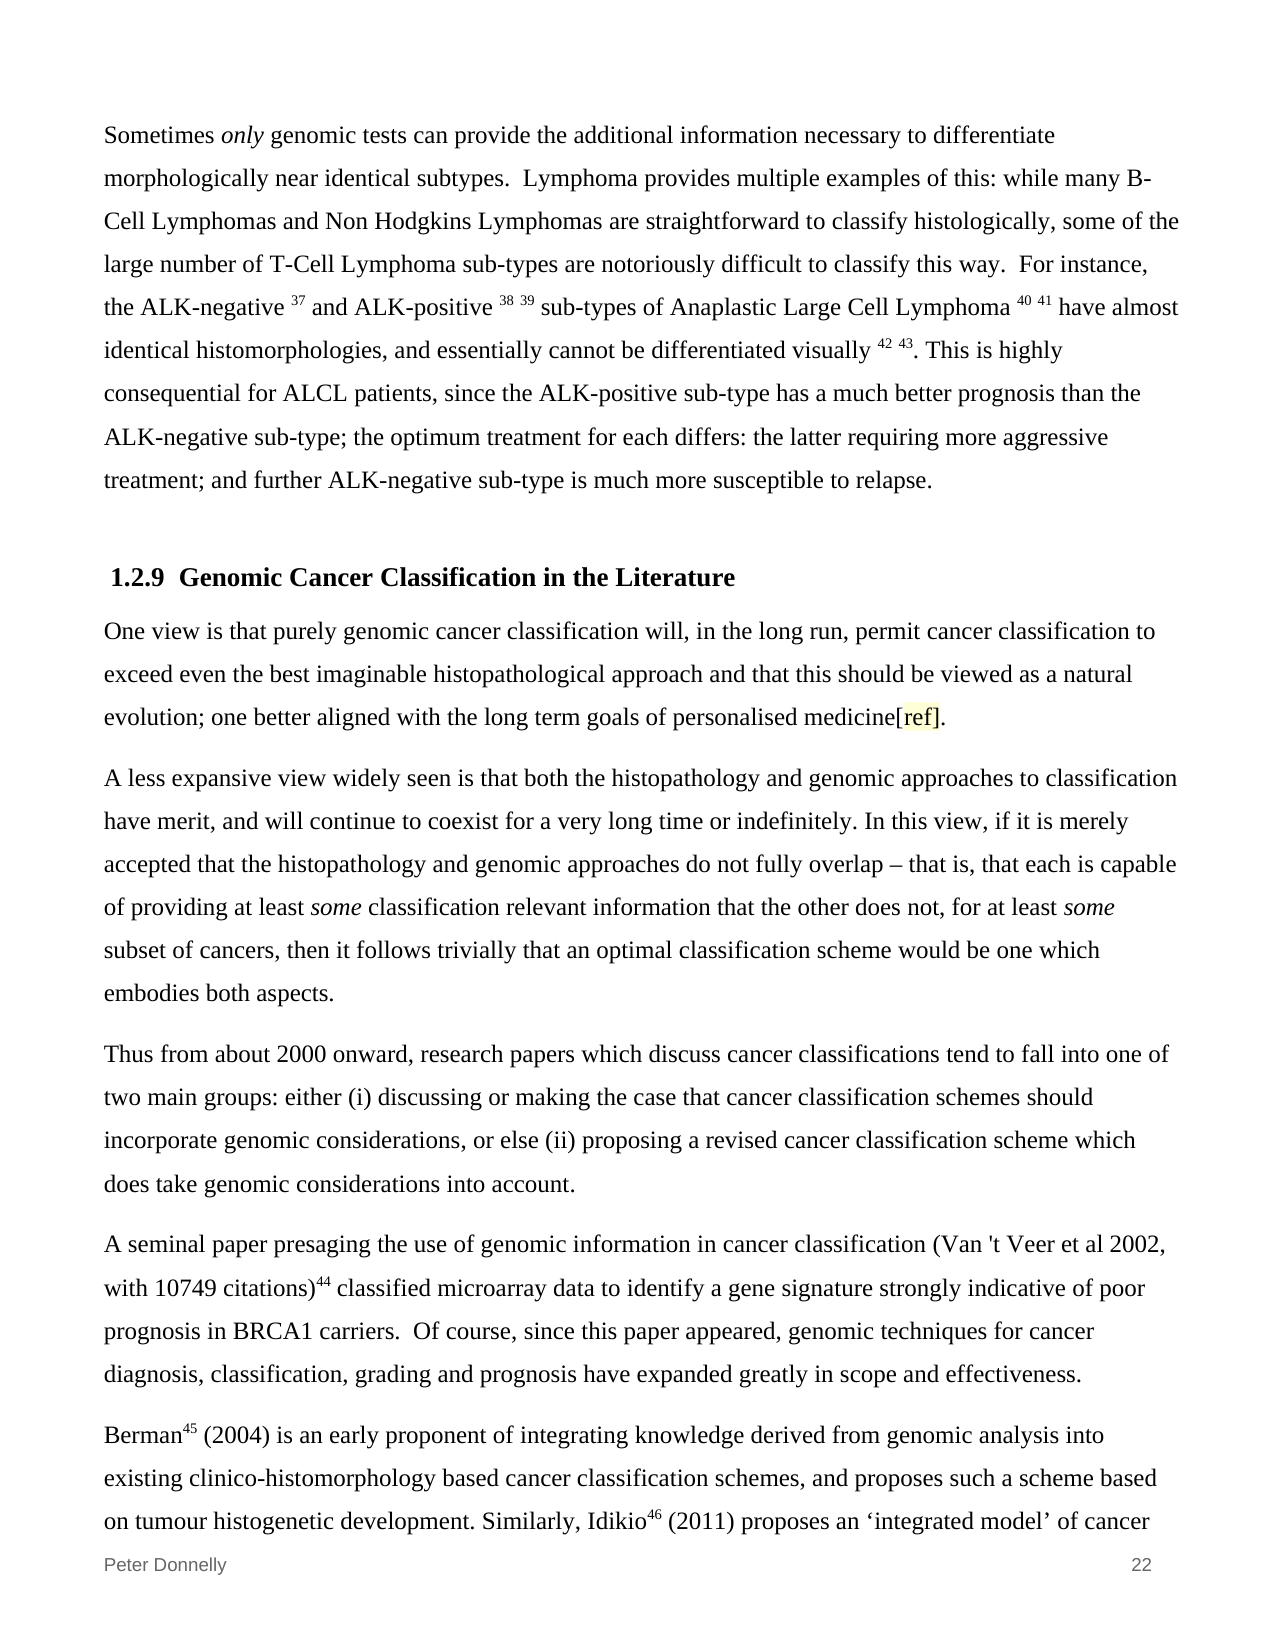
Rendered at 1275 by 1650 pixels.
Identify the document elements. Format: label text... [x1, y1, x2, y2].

text Berman (2004) is an early proponent of integrating knowledge derived from genomic analysis into existing clinico-histomorphology based cancer classification schemes, and proposes such a scheme based on tumour histogenetic development. Similarly, Idikio (2011) proposes an ‘integrated model’ of cancer [103, 1420, 1181, 1535]
text Thus from about 2000 onward, research papers which discuss cancer classifications tend to fall into one of two main groups: either (i) discussing or making the case that cancer classification schemes should incorporate genomic considerations, or else (ii) proposing a revised cancer classification scheme which does take genomic considerations into account. [103, 1039, 1181, 1197]
text A less expansive view widely seen is that both the histopathology and genomic approaches to classification have merit, and will continue to coexist for a very long time or indefinitely. In this view, if it is merely accepted that the histopathology and genomic approaches do not fully overlap – that is, that each is capable of providing at least some classification relevant information that the other does not, for at least some subset of cancers, then it follows trivially that an optimal classification scheme would be one which embodies both aspects. [103, 763, 1181, 1007]
subtitle Genomic Cancer Classification in the Literature [103, 561, 1181, 592]
text Sometimes only genomic tests can provide the additional information necessary to differentiate morphologically near identical subtypes. Lymphoma provides multiple examples of this: while many B-Cell Lymphomas and Non Hodgkins Lymphomas are straightforward to classify histologically, some of the large number of T-Cell Lymphoma sub-types are notoriously difficult to classify this way. For instance, the ALK-negative and ALK-positive sub-types of Anaplastic Large Cell Lymphoma have almost identical histomorphologies, and essentially cannot be differentiated visually . This is highly consequential for ALCL patients, since the ALK-positive sub-type has a much better prognosis than the ALK-negative sub-type; the optimum treatment for each differs: the latter requiring more aggressive treatment; and further ALK-negative sub-type is much more susceptible to relapse. [103, 120, 1181, 493]
text A seminal paper presaging the use of genomic information in cancer classification (Van 't Veer et al 2002, with 10749 citations) classified microarray data to identify a gene signature strongly indicative of poor prognosis in BRCA1 carriers. Of course, since this paper appeared, genomic techniques for cancer diagnosis, classification, grading and prognosis have expanded greatly in scope and effectiveness. [103, 1229, 1181, 1388]
text One view is that purely genomic cancer classification will, in the long run, permit cancer classification to exceed even the best imaginable histopathological approach and that this should be viewed as a natural evolution; one better aligned with the long term goals of personalised medicine[ref]. [103, 616, 1181, 731]
